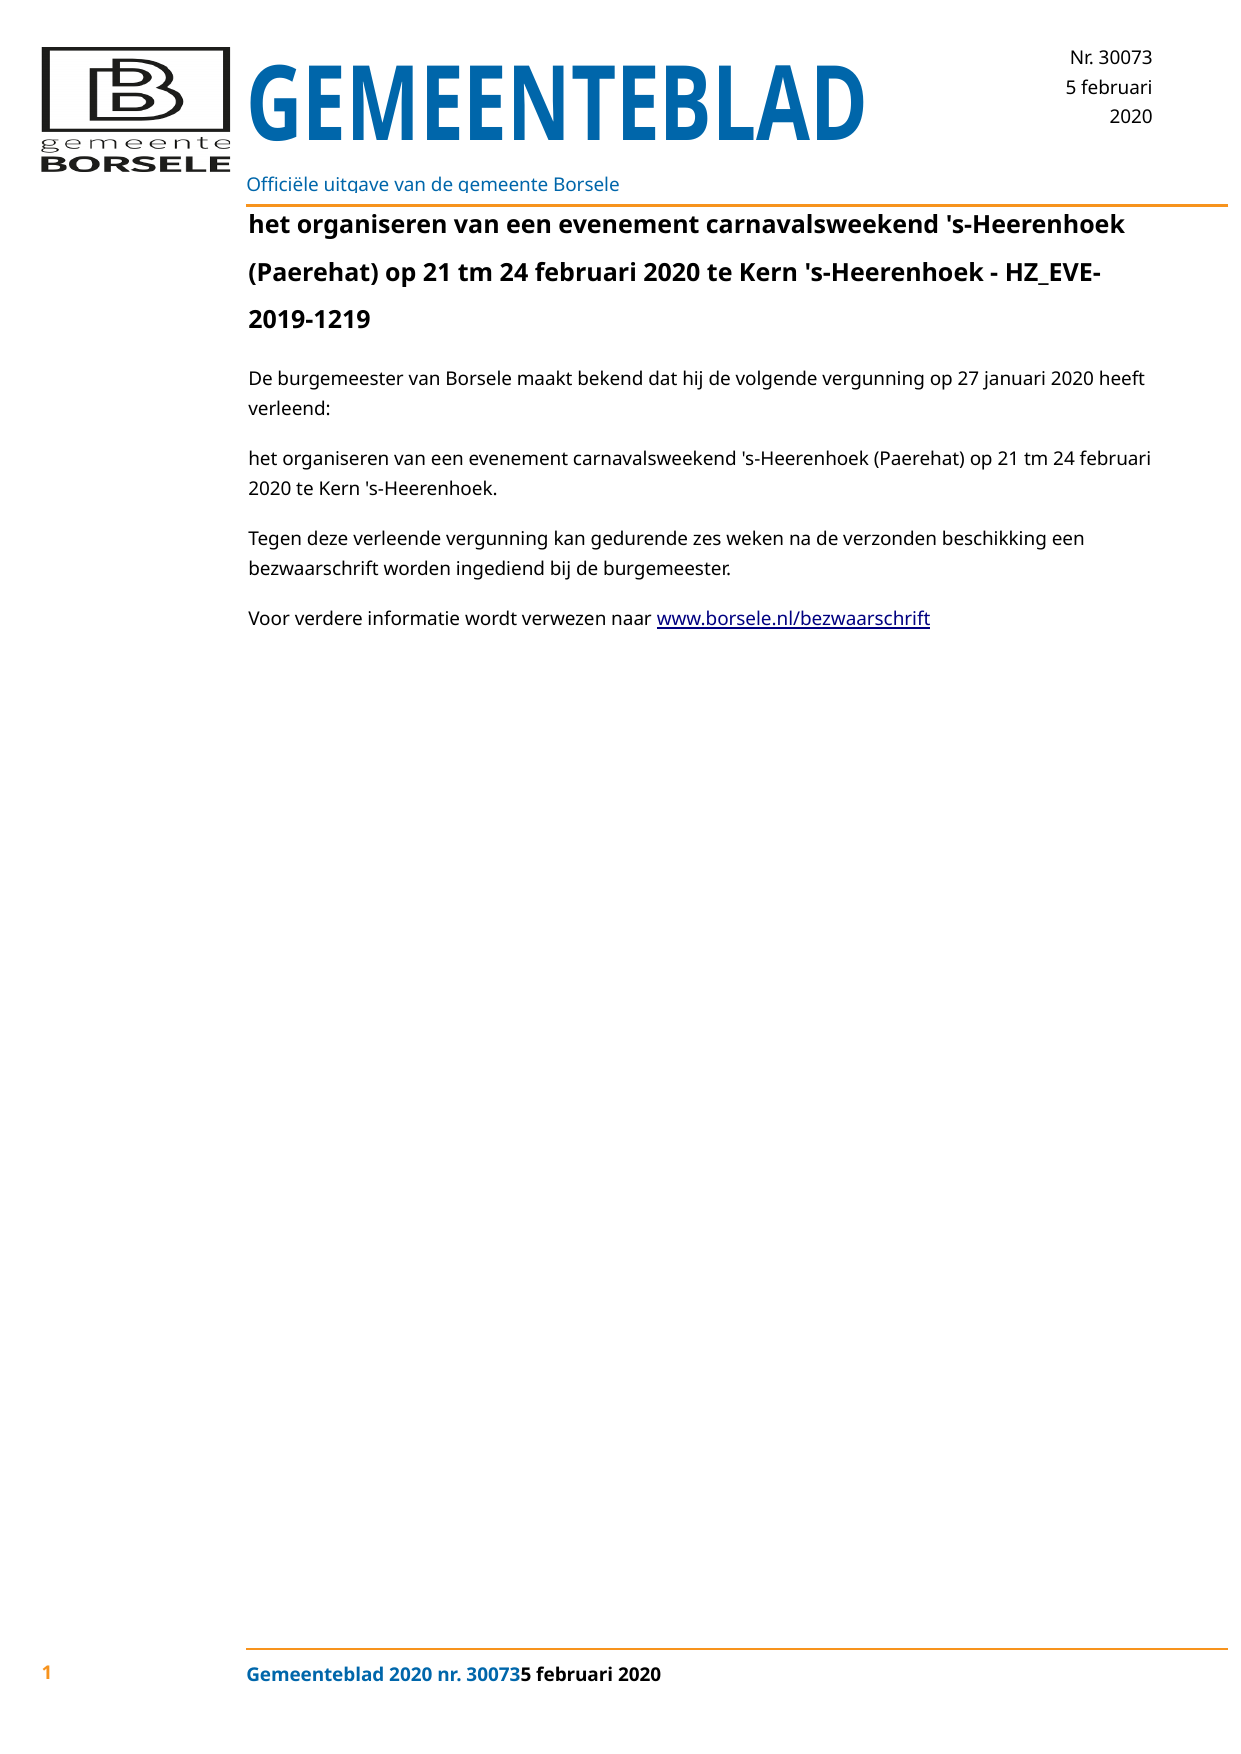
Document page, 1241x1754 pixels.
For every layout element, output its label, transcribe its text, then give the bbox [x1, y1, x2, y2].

text het organiseren van een evenement carnavalsweekend 's-Heerenhoek (Paerehat) op 21 tm 24 februari 2020 te Kern 's-Heerenhoek - HZ_EVE-2019-1219 [248, 207, 1152, 336]
picture [41, 47, 231, 172]
text het organiseren van een evenement carnavalsweekend 's-Heerenhoek (Paerehat) op 21 tm 24 februari 2020 te Kern 's-Heerenhoek. [248, 446, 1152, 501]
text Voor verdere informatie wordt verwezen naar www.borsele.nl/bezwaarschrift [248, 606, 1152, 631]
text De burgemeester van Borsele maakt bekend dat hij de volgende vergunning op 27 januari 2020 heeft verleend: [248, 366, 1152, 421]
text Tegen deze verleende vergunning kan gedurende zes weken na de verzonden beschikking een bezwaarschrift worden ingediend bij de burgemeester. [248, 526, 1152, 581]
